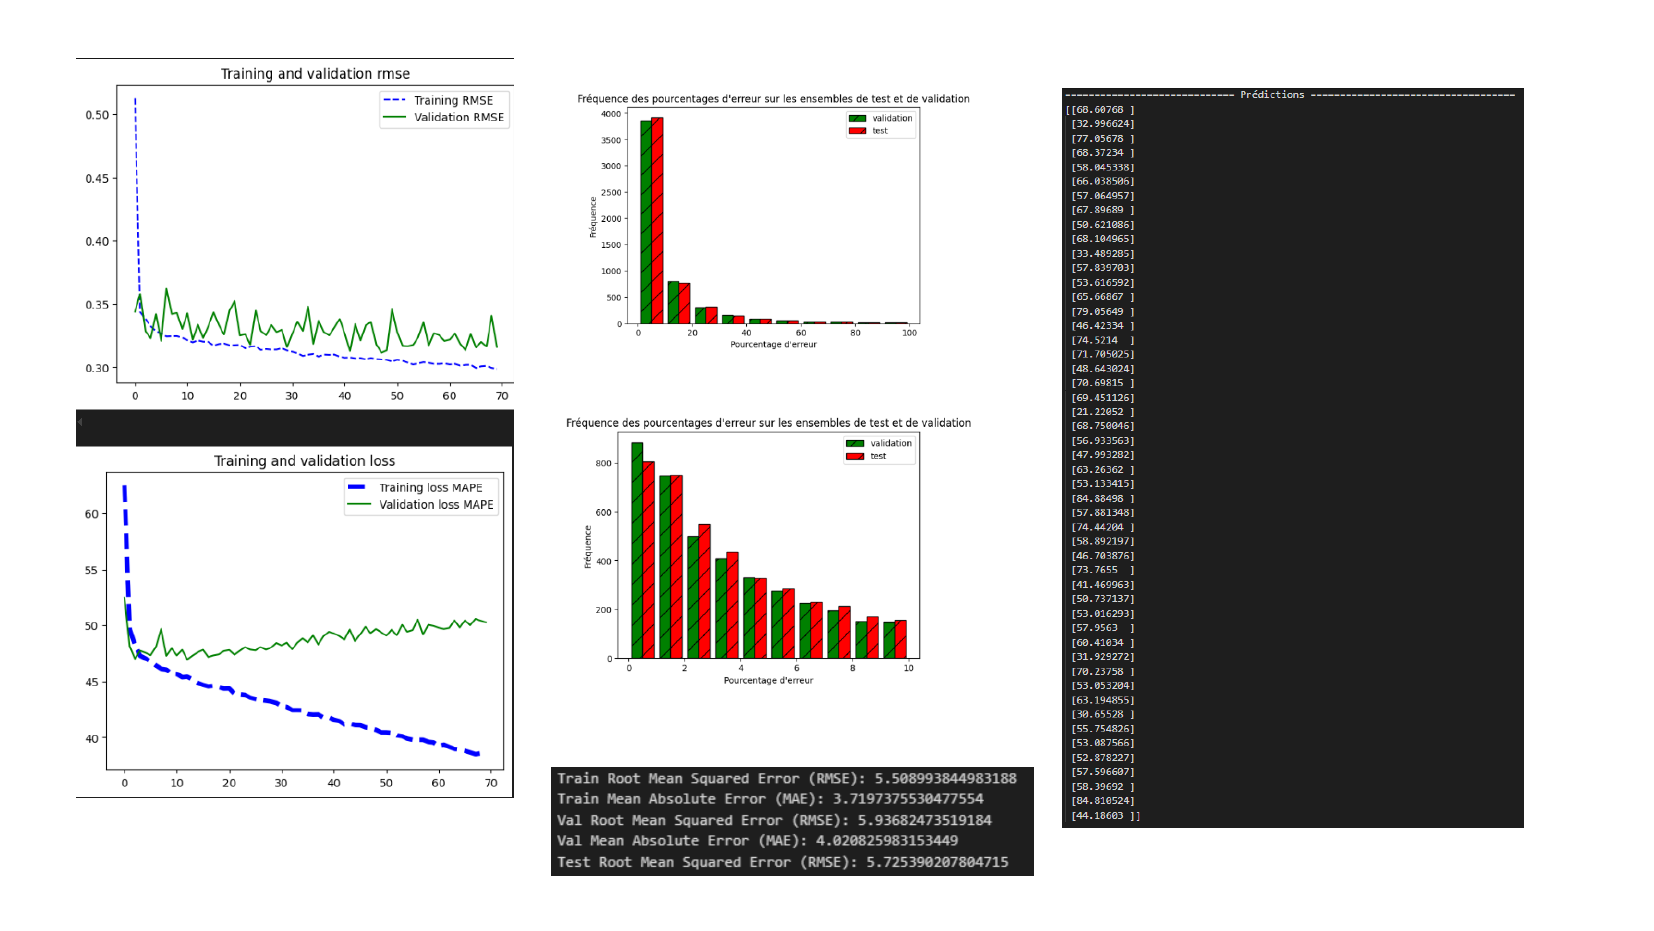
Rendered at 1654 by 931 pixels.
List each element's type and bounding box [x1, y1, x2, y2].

picture [1062, 88, 1524, 828]
picture [562, 413, 975, 689]
picture [551, 767, 1034, 876]
picture [572, 88, 975, 350]
picture [76, 58, 514, 798]
